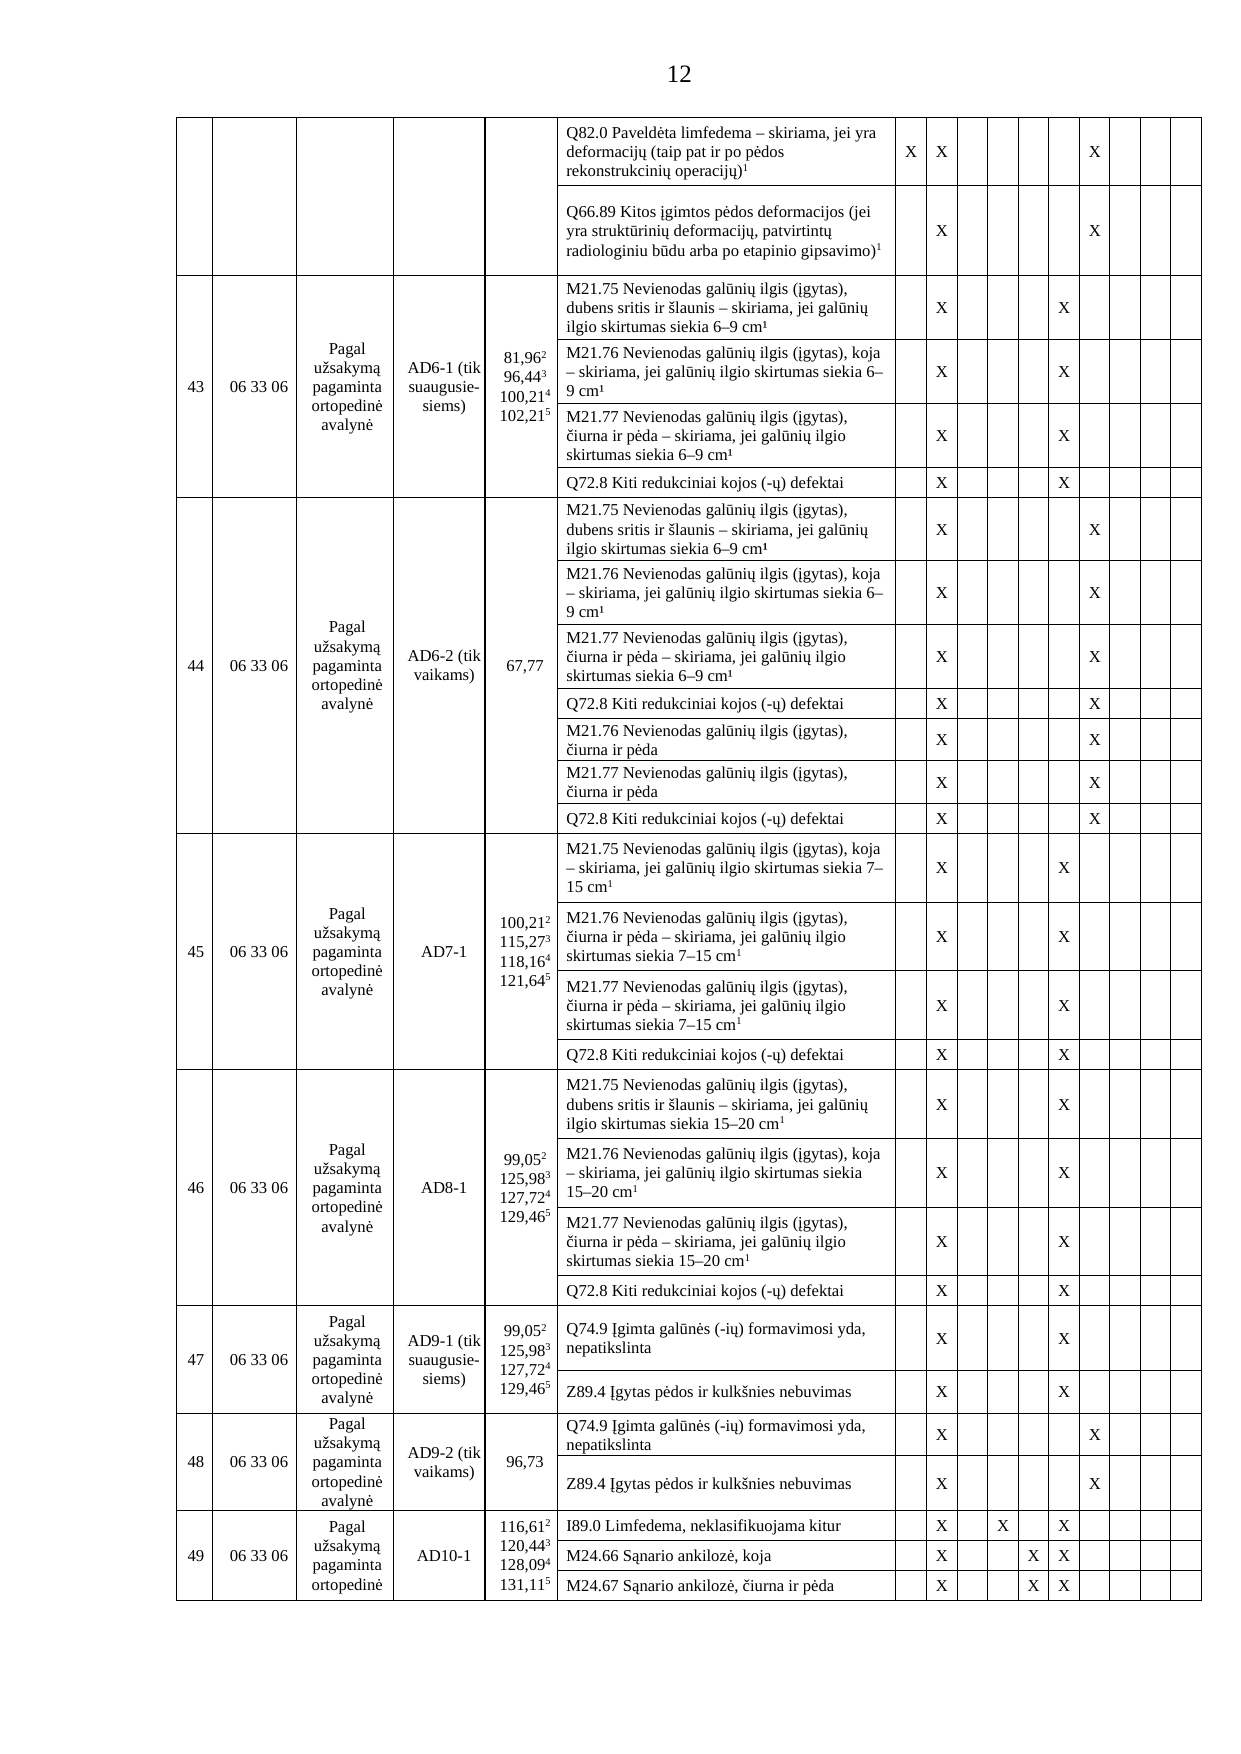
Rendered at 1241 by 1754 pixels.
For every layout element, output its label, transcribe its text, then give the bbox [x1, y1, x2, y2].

table_cell [1141, 1456, 1170, 1510]
table_cell X [1080, 719, 1109, 760]
table_cell [1110, 1208, 1140, 1275]
table_cell [896, 1139, 926, 1207]
table_cell [1110, 1139, 1140, 1207]
table_cell [1206, 1069, 1212, 1138]
table_cell M21.77 Nevienodas galūnių ilgis (įgytas), čiurna ir pėda – skiriama, jei galūnių ilgio skirtumas siekia 7‒15 cm1 [558, 971, 895, 1039]
table_cell [896, 404, 926, 467]
table_cell X [896, 118, 926, 185]
table_cell [896, 561, 926, 624]
table_cell [958, 498, 987, 560]
table_cell X [927, 719, 957, 760]
table_cell [1202, 497, 1206, 560]
table_cell [1019, 761, 1048, 803]
table_cell [896, 1571, 926, 1600]
table_cell [1206, 688, 1212, 718]
table_cell [1019, 971, 1048, 1039]
table_cell Pagal užsakymą pagaminta ortopedinė [297, 1511, 393, 1600]
table_cell [1110, 1371, 1140, 1413]
table_cell M21.76 Nevienodas galūnių ilgis (įgytas), koja – skiriama, jei galūnių ilgio skirtumas siekia 6‒9 cm¹ [558, 340, 895, 403]
table_cell [1019, 903, 1048, 970]
table_cell [1080, 1511, 1109, 1540]
table_cell [1141, 689, 1170, 718]
table_cell M21.77 Nevienodas galūnių ilgis (įgytas), čiurna ir pėda [558, 761, 895, 803]
table_cell [1019, 468, 1048, 497]
table_cell M21.76 Nevienodas galūnių ilgis (įgytas), koja – skiriama, jei galūnių ilgio skirtumas siekia 15‒20 cm1 [558, 1139, 895, 1207]
table_cell [1171, 761, 1201, 803]
table_cell [1019, 1208, 1048, 1275]
table_cell X [1080, 761, 1109, 803]
table_cell 06 33 06 [213, 276, 296, 497]
table_cell X [1049, 468, 1079, 497]
table_cell [1110, 689, 1140, 718]
table_cell [958, 1070, 987, 1138]
table_cell [1206, 467, 1212, 497]
table_cell [1141, 1371, 1170, 1413]
table_cell 06 33 06 [213, 834, 296, 1069]
table_cell [958, 468, 987, 497]
table_cell [1206, 497, 1212, 560]
table_cell AD9-1 (tik suaugusie-siems) [394, 1306, 484, 1413]
table_cell [896, 498, 926, 560]
table_cell Q74.9 Įgimta galūnės (-ių) formavimosi yda, nepatikslinta [558, 1306, 895, 1370]
table_cell X [927, 186, 957, 275]
table_cell [988, 1070, 1018, 1138]
table_cell [958, 1414, 987, 1455]
table_cell [896, 1414, 926, 1455]
table_cell X [927, 1541, 957, 1570]
table_cell [1141, 561, 1170, 624]
table_cell X [1080, 118, 1109, 185]
table_cell [1171, 1541, 1201, 1570]
table_cell [1206, 1455, 1212, 1510]
table_cell [1206, 1207, 1212, 1275]
table_cell [1049, 498, 1079, 560]
table_cell [988, 1139, 1018, 1207]
table_cell [1202, 760, 1206, 803]
table_cell [1019, 561, 1048, 624]
table_cell AD9-2 (tik vaikams) [394, 1414, 484, 1510]
table_cell Pagal užsakymą pagaminta ortopedinė avalynė [297, 1414, 393, 1510]
table_cell [988, 804, 1018, 833]
table_cell AD10-1 [394, 1511, 484, 1600]
table_cell X [1049, 340, 1079, 403]
table_cell 45 [177, 834, 212, 1069]
table_cell [988, 1276, 1018, 1305]
table_cell 100,212 115,273 118,164 121,645 [486, 834, 557, 1069]
table_cell [1141, 186, 1170, 275]
table_cell Q72.8 Kiti redukciniai kojos (-ų) defektai [558, 1276, 895, 1305]
table_cell Pagal užsakymą pagaminta ortopedinė avalynė [297, 1070, 393, 1305]
table_cell X [927, 1571, 957, 1600]
table_cell X [927, 561, 957, 624]
table_cell [1141, 1571, 1170, 1600]
table_cell [958, 1208, 987, 1275]
table_cell 49 [177, 1511, 212, 1600]
table_cell [988, 971, 1018, 1039]
table_cell [1019, 404, 1048, 467]
table_cell [1141, 1276, 1170, 1305]
table_cell [1206, 560, 1212, 624]
table_cell [1202, 117, 1206, 185]
table_cell AD6-1 (tik suaugusie-siems) [394, 276, 484, 497]
table_cell AD6-2 (tik vaikams) [394, 498, 484, 833]
table_cell [988, 1306, 1018, 1370]
table_cell X [1080, 689, 1109, 718]
table_cell [1110, 340, 1140, 403]
table_cell [1206, 902, 1212, 970]
table_cell [1080, 1371, 1109, 1413]
table_cell [1110, 971, 1140, 1039]
table_cell [1171, 561, 1201, 624]
table_cell X [1049, 834, 1079, 902]
table_cell X [1049, 1371, 1079, 1413]
table_cell [1202, 688, 1206, 718]
table_cell [1171, 625, 1201, 688]
table_cell [1110, 1306, 1140, 1370]
table_cell [1171, 719, 1201, 760]
table_cell [1049, 719, 1079, 760]
table_cell [1171, 276, 1201, 339]
table_cell M21.75 Nevienodas galūnių ilgis (įgytas), dubens sritis ir šlaunis – skiriama, jei galūnių ilgio skirtumas siekia 15‒20 cm1 [558, 1070, 895, 1138]
table_cell [1110, 498, 1140, 560]
table_cell X [927, 1276, 957, 1305]
table_cell [1171, 1414, 1201, 1455]
table_cell [896, 804, 926, 833]
table_cell [1110, 1511, 1140, 1540]
table_cell [958, 404, 987, 467]
table_cell [1206, 403, 1212, 467]
table_cell [1141, 1306, 1170, 1370]
table_cell [1202, 718, 1206, 760]
table_cell AD7-1 [394, 834, 484, 1069]
table_cell [1141, 1040, 1170, 1069]
table_cell [896, 1456, 926, 1510]
table_cell [1080, 834, 1109, 902]
table_cell 06 33 06 [213, 1306, 296, 1413]
table_cell [1110, 186, 1140, 275]
table_cell [1171, 498, 1201, 560]
table_cell [1206, 760, 1212, 803]
table_cell [1206, 1510, 1212, 1540]
table_cell M24.66 Sąnario ankilozė, koja [558, 1541, 895, 1570]
table_cell X [1080, 186, 1109, 275]
table_cell [958, 625, 987, 688]
table_cell [1202, 1370, 1206, 1413]
table_cell [988, 1456, 1018, 1510]
table_cell [1171, 1040, 1201, 1069]
table_cell [1110, 1070, 1140, 1138]
table_cell [1171, 1371, 1201, 1413]
table_cell [896, 468, 926, 497]
table_cell [1202, 1305, 1206, 1370]
table_cell [1141, 903, 1170, 970]
table_cell [1049, 1456, 1079, 1510]
table_cell [1019, 340, 1048, 403]
table_cell [1110, 1541, 1140, 1570]
table_cell [958, 276, 987, 339]
table_cell [1171, 1208, 1201, 1275]
table_cell [1110, 834, 1140, 902]
table_cell 81,962 96,443 100,214 102,215 [486, 276, 557, 497]
table_cell Pagal užsakymą pagaminta ortopedinė avalynė [297, 1306, 393, 1413]
table_cell [988, 689, 1018, 718]
table_cell [896, 689, 926, 718]
table_cell [1206, 1370, 1212, 1413]
table_cell [988, 561, 1018, 624]
table_cell [1206, 833, 1212, 902]
table_cell X [988, 1511, 1018, 1540]
table_cell [1141, 1139, 1170, 1207]
table_cell [1202, 560, 1206, 624]
table_cell [1019, 1040, 1048, 1069]
table_cell [958, 1571, 987, 1600]
table_cell [1171, 804, 1201, 833]
table_cell [1080, 276, 1109, 339]
table_cell [297, 118, 393, 275]
table_cell X [927, 1456, 957, 1510]
table_cell [1206, 1039, 1212, 1069]
table_cell [1019, 1306, 1048, 1370]
table_cell [1049, 625, 1079, 688]
table_cell M21.75 Nevienodas galūnių ilgis (įgytas), dubens sritis ir šlaunis – skiriama, jei galūnių ilgio skirtumas siekia 6‒9 cm¹ [558, 276, 895, 339]
table_cell [1171, 834, 1201, 902]
table_cell X [1049, 1040, 1079, 1069]
table_cell X [1049, 1306, 1079, 1370]
table_cell [1049, 804, 1079, 833]
table_cell Pagal užsakymą pagaminta ortopedinė avalynė [297, 834, 393, 1069]
table_cell [1110, 625, 1140, 688]
table_cell Z89.4 Įgytas pėdos ir kulkšnies nebuvimas [558, 1456, 895, 1510]
table_cell [1080, 468, 1109, 497]
table_cell [1019, 1414, 1048, 1455]
table_cell [1110, 1456, 1140, 1510]
table_cell X [927, 276, 957, 339]
table_cell [1202, 1540, 1206, 1570]
table_cell Q82.0 Paveldėta limfedema – skiriama, jei yra deformacijų (taip pat ir po pėdos rekonstrukcinių operacijų)1 [558, 118, 895, 185]
table_cell [988, 1414, 1018, 1455]
table_cell [1202, 1069, 1206, 1138]
table_cell X [1049, 1276, 1079, 1305]
table_cell M21.77 Nevienodas galūnių ilgis (įgytas), čiurna ir pėda – skiriama, jei galūnių ilgio skirtumas siekia 6‒9 cm¹ [558, 404, 895, 467]
table_cell [896, 1208, 926, 1275]
table_cell X [927, 118, 957, 185]
table_cell 96,73 [486, 1414, 557, 1510]
table_cell X [1080, 561, 1109, 624]
table_cell [1202, 624, 1206, 688]
table_cell [896, 625, 926, 688]
table_cell [1202, 275, 1206, 339]
table_cell [1202, 1275, 1206, 1305]
table_cell [1141, 340, 1170, 403]
table_cell [896, 761, 926, 803]
table_cell [486, 118, 557, 275]
table_cell X [1019, 1571, 1048, 1600]
table_cell [1141, 971, 1170, 1039]
table_cell [1202, 902, 1206, 970]
table_cell [1080, 1139, 1109, 1207]
table_cell X [927, 625, 957, 688]
table_cell [1080, 1208, 1109, 1275]
table_cell [896, 1070, 926, 1138]
table_cell [1171, 1070, 1201, 1138]
table_cell [896, 186, 926, 275]
table_cell [958, 804, 987, 833]
table_cell Q72.8 Kiti redukciniai kojos (-ų) defektai [558, 468, 895, 497]
table_cell 99,052 125,983 127,724 129,465 [486, 1306, 557, 1413]
table_cell X [927, 1511, 957, 1540]
table_cell [1110, 561, 1140, 624]
table_cell [1171, 903, 1201, 970]
table_cell [958, 1371, 987, 1413]
table_cell [958, 1511, 987, 1540]
table_cell [1080, 1040, 1109, 1069]
table_cell X [927, 1371, 957, 1413]
table_cell [988, 118, 1018, 185]
table_cell M21.77 Nevienodas galūnių ilgis (įgytas), čiurna ir pėda – skiriama, jei galūnių ilgio skirtumas siekia 15‒20 cm1 [558, 1208, 895, 1275]
table_cell M21.76 Nevienodas galūnių ilgis (įgytas), koja – skiriama, jei galūnių ilgio skirtumas siekia 6‒9 cm¹ [558, 561, 895, 624]
table_cell X [1080, 1414, 1109, 1455]
table_cell [1019, 625, 1048, 688]
table_cell [1049, 689, 1079, 718]
table_cell [896, 1276, 926, 1305]
table_cell [1019, 834, 1048, 902]
table_cell 43 [177, 276, 212, 497]
table_cell [988, 1040, 1018, 1069]
table_cell [1171, 689, 1201, 718]
table_cell 48 [177, 1414, 212, 1510]
table_cell [1141, 1541, 1170, 1570]
table_cell [1110, 1040, 1140, 1069]
table_cell [1171, 1511, 1201, 1540]
table_cell [896, 1371, 926, 1413]
table_cell X [1080, 625, 1109, 688]
table_cell [988, 761, 1018, 803]
table_cell [958, 689, 987, 718]
table_cell X [927, 1139, 957, 1207]
table_cell [1202, 1207, 1206, 1275]
table_cell [1171, 1306, 1201, 1370]
table_cell [1141, 1208, 1170, 1275]
table_cell X [927, 498, 957, 560]
table_cell [988, 468, 1018, 497]
table_cell [896, 1306, 926, 1370]
table_cell [1110, 804, 1140, 833]
table_cell 67,77 [486, 498, 557, 833]
table_cell [1110, 468, 1140, 497]
table_cell [958, 761, 987, 803]
table_cell [1202, 1413, 1206, 1455]
table_cell [896, 971, 926, 1039]
table_cell [1080, 1571, 1109, 1600]
table_cell I89.0 Limfedema, neklasifikuojama kitur [558, 1511, 895, 1540]
table_cell M21.76 Nevienodas galūnių ilgis (įgytas), čiurna ir pėda – skiriama, jei galūnių ilgio skirtumas siekia 7‒15 cm1 [558, 903, 895, 970]
table_cell M21.76 Nevienodas galūnių ilgis (įgytas), čiurna ir pėda [558, 719, 895, 760]
table_cell X [927, 404, 957, 467]
table_cell X [927, 689, 957, 718]
table_cell Q72.8 Kiti redukciniai kojos (-ų) defektai [558, 689, 895, 718]
table_cell [958, 719, 987, 760]
table_cell [988, 1571, 1018, 1600]
table_cell [1110, 903, 1140, 970]
table_cell [988, 625, 1018, 688]
table_cell X [927, 804, 957, 833]
table_cell X [927, 1070, 957, 1138]
table_cell [1206, 339, 1212, 403]
table_cell [1206, 970, 1212, 1039]
table_cell X [927, 468, 957, 497]
table_cell X [1049, 1541, 1079, 1570]
table_cell [896, 1040, 926, 1069]
table_cell [988, 404, 1018, 467]
table_cell [1019, 804, 1048, 833]
table_cell 46 [177, 1070, 212, 1305]
table_cell [988, 186, 1018, 275]
table_cell [177, 118, 212, 275]
table_cell Q66.89 Kitos įgimtos pėdos deformacijos (jei yra struktūrinių deformacijų, patvirtintų radiologiniu būdu arba po etapinio gipsavimo)1 [558, 186, 895, 275]
table_cell AD8-1 [394, 1070, 484, 1305]
table_cell X [927, 1306, 957, 1370]
table_cell [1202, 1455, 1206, 1510]
table_cell [1206, 185, 1212, 275]
table_cell [1110, 118, 1140, 185]
table_cell [1202, 185, 1206, 275]
table_cell [1049, 561, 1079, 624]
table_cell [988, 1541, 1018, 1570]
table_cell [958, 971, 987, 1039]
table_cell X [1080, 804, 1109, 833]
table_cell [1141, 404, 1170, 467]
table_cell [1171, 404, 1201, 467]
table_cell [988, 276, 1018, 339]
table_cell [1206, 1138, 1212, 1207]
table_cell [988, 498, 1018, 560]
table_cell [1141, 1511, 1170, 1540]
table_cell X [1049, 276, 1079, 339]
table_cell Q72.8 Kiti redukciniai kojos (-ų) defektai [558, 1040, 895, 1069]
table_cell 06 33 06 [213, 498, 296, 833]
table_cell [1141, 625, 1170, 688]
table_cell [1049, 186, 1079, 275]
table_cell X [927, 834, 957, 902]
table_cell X [1049, 971, 1079, 1039]
table_cell [1080, 1070, 1109, 1138]
table_cell X [1049, 1208, 1079, 1275]
table_cell [988, 1208, 1018, 1275]
table_cell M24.67 Sąnario ankilozė, čiurna ir pėda [558, 1571, 895, 1600]
table_cell [958, 1276, 987, 1305]
table_cell [1019, 186, 1048, 275]
table_cell [1141, 719, 1170, 760]
table_cell 06 33 06 [213, 1070, 296, 1305]
table_cell [1202, 339, 1206, 403]
table_cell [1110, 276, 1140, 339]
table_cell [1202, 1039, 1206, 1069]
table_cell X [927, 1208, 957, 1275]
table_cell [1110, 719, 1140, 760]
table_cell Pagal užsakymą pagaminta ortopedinė avalynė [297, 276, 393, 497]
table_cell X [927, 1040, 957, 1069]
table_cell [1202, 833, 1206, 902]
table_cell [1202, 803, 1206, 833]
table_cell [988, 834, 1018, 902]
table_cell [1019, 1511, 1048, 1540]
table_cell [1080, 903, 1109, 970]
table_cell [896, 1511, 926, 1540]
table_cell [958, 340, 987, 403]
table_cell [1171, 468, 1201, 497]
table_cell [896, 834, 926, 902]
table_cell X [1019, 1541, 1048, 1570]
table_cell X [1080, 1456, 1109, 1510]
table_cell [1171, 340, 1201, 403]
table_cell [1206, 117, 1212, 185]
table_cell [988, 340, 1018, 403]
table_cell M21.77 Nevienodas galūnių ilgis (įgytas), čiurna ir pėda – skiriama, jei galūnių ilgio skirtumas siekia 6‒9 cm¹ [558, 625, 895, 688]
table_cell [896, 1541, 926, 1570]
table_cell [1080, 404, 1109, 467]
table_cell [1171, 971, 1201, 1039]
table_cell [1141, 761, 1170, 803]
table_cell [958, 1139, 987, 1207]
table_cell [1110, 1276, 1140, 1305]
table_cell [988, 719, 1018, 760]
table_cell X [1049, 404, 1079, 467]
table_cell [1080, 1541, 1109, 1570]
table_cell X [1049, 1139, 1079, 1207]
table_cell [1206, 803, 1212, 833]
table_cell [1206, 1570, 1212, 1600]
table_cell [1206, 1305, 1212, 1370]
table_cell [1206, 275, 1212, 339]
table_cell [1049, 761, 1079, 803]
table_cell [1110, 404, 1140, 467]
table_cell [1171, 1139, 1201, 1207]
table_cell [1202, 1510, 1206, 1540]
table_cell 06 33 06 [213, 1511, 296, 1600]
table_cell [988, 1371, 1018, 1413]
table_cell [1080, 1306, 1109, 1370]
table_cell [1202, 970, 1206, 1039]
table_cell [1019, 1456, 1048, 1510]
table_cell X [1049, 903, 1079, 970]
table_cell [958, 118, 987, 185]
table_cell [958, 1306, 987, 1370]
table_cell [1171, 1456, 1201, 1510]
table_cell [1202, 1570, 1206, 1600]
table_cell [1171, 1276, 1201, 1305]
table_cell [1206, 1540, 1212, 1570]
table_cell [1019, 1139, 1048, 1207]
table_cell [1141, 1414, 1170, 1455]
table_cell X [927, 1414, 957, 1455]
table_cell [1019, 719, 1048, 760]
table_cell 99,052 125,983 127,724 129,465 [486, 1070, 557, 1305]
table_cell [1110, 1414, 1140, 1455]
table_cell [1110, 761, 1140, 803]
table_cell X [927, 340, 957, 403]
table_cell X [1049, 1511, 1079, 1540]
table_cell [1019, 1276, 1048, 1305]
table_cell [896, 903, 926, 970]
table_cell [1080, 1276, 1109, 1305]
table_cell X [927, 903, 957, 970]
table_cell [1206, 1275, 1212, 1305]
table_cell [958, 1456, 987, 1510]
table_cell [1141, 276, 1170, 339]
table_cell [1049, 1414, 1079, 1455]
table_cell [1141, 498, 1170, 560]
table_cell [1202, 1138, 1206, 1207]
table_cell Q74.9 Įgimta galūnės (-ių) formavimosi yda, nepatikslinta [558, 1414, 895, 1455]
table_cell [1202, 403, 1206, 467]
table_cell [1171, 118, 1201, 185]
table_cell [1019, 1070, 1048, 1138]
table_cell M21.75 Nevienodas galūnių ilgis (įgytas), koja – skiriama, jei galūnių ilgio skirtumas siekia 7‒15 cm1 [558, 834, 895, 902]
table_cell 47 [177, 1306, 212, 1413]
table_cell [1206, 718, 1212, 760]
table_cell 06 33 06 [213, 1414, 296, 1510]
table_cell [958, 561, 987, 624]
table_cell X [927, 761, 957, 803]
table_cell [958, 903, 987, 970]
table_cell X [1049, 1070, 1079, 1138]
table_cell [1049, 118, 1079, 185]
table_cell [1141, 118, 1170, 185]
table_cell [213, 118, 296, 275]
table_cell [896, 340, 926, 403]
table_cell [1171, 1571, 1201, 1600]
table_cell [1141, 1070, 1170, 1138]
table_cell [1080, 971, 1109, 1039]
table_cell [958, 834, 987, 902]
table_cell [896, 719, 926, 760]
table_cell [1019, 498, 1048, 560]
table_cell [988, 903, 1018, 970]
table_cell [1171, 186, 1201, 275]
table_cell [1141, 468, 1170, 497]
table_cell [394, 118, 484, 275]
table_cell [1202, 467, 1206, 497]
table_cell [958, 1040, 987, 1069]
table_cell X [1049, 1571, 1079, 1600]
table_cell [1141, 804, 1170, 833]
table_cell [896, 276, 926, 339]
table_cell X [1080, 498, 1109, 560]
table_cell [1141, 834, 1170, 902]
table_cell Z89.4 Įgytas pėdos ir kulkšnies nebuvimas [558, 1371, 895, 1413]
table_cell Q72.8 Kiti redukciniai kojos (-ų) defektai [558, 804, 895, 833]
table_cell X [927, 971, 957, 1039]
table_cell [1206, 1413, 1212, 1455]
table_cell [1110, 1571, 1140, 1600]
table_cell [1019, 276, 1048, 339]
table_cell 116,612 120,443 128,094 131,115 [486, 1511, 557, 1600]
table_cell [1206, 624, 1212, 688]
table_cell [1019, 689, 1048, 718]
table_cell [1019, 118, 1048, 185]
table_cell [1080, 340, 1109, 403]
table_cell M21.75 Nevienodas galūnių ilgis (įgytas), dubens sritis ir šlaunis – skiriama, jei galūnių ilgio skirtumas siekia 6‒9 cm¹ [558, 498, 895, 560]
table_cell [958, 1541, 987, 1570]
table_cell [958, 186, 987, 275]
table_cell Pagal užsakymą pagaminta ortopedinė avalynė [297, 498, 393, 833]
table_cell 44 [177, 498, 212, 833]
table_cell [1019, 1371, 1048, 1413]
